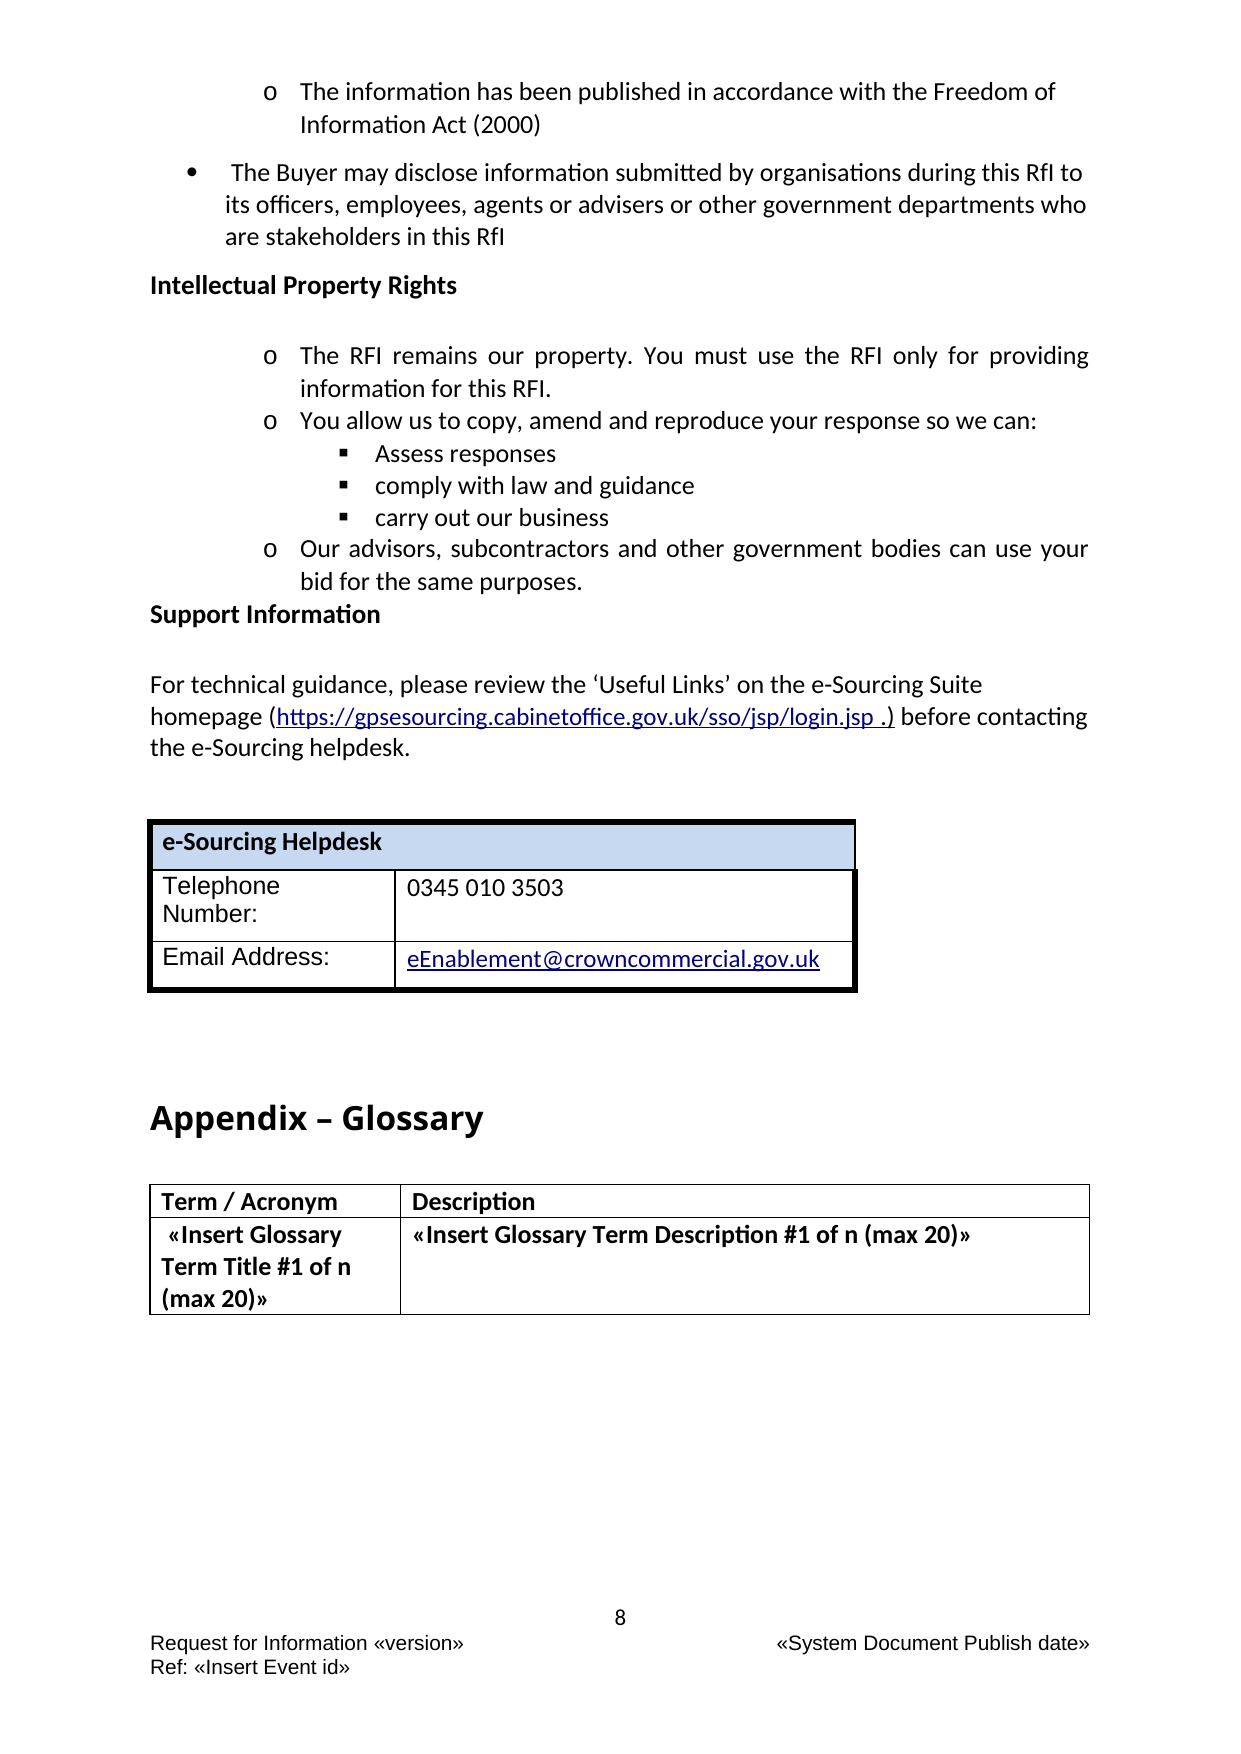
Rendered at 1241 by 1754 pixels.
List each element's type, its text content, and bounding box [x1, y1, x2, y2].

subtitle Support Information [150, 597, 1090, 630]
list comply with law and guidance [337, 469, 1090, 501]
list Our advisors, subcontractors and other government bodies can use your bid for the same purposes. [262, 532, 1090, 597]
table_header Description [401, 1185, 1089, 1217]
list You allow us to copy, amend and reproduce your response so we can: [262, 404, 1090, 437]
list The information has been published in accordance with the Freedom of Information Act (2000) [262, 75, 1090, 140]
list Assess responses [337, 437, 1090, 469]
table_cell Email Address: [153, 942, 394, 987]
table_cell 0345 010 3503 [396, 871, 852, 941]
table_cell Telephone Number: [153, 871, 394, 941]
list The Buyer may disclose information submitted by organisations during this RfI to its officers, employees, agents or advisers or other government departments who are stakeholders in this RfI [187, 157, 1090, 252]
subtitle Intellectual Property Rights [150, 268, 1090, 302]
subtitle Appendix – Glossary [150, 1094, 1090, 1140]
table_header Term / Acronym [151, 1185, 400, 1217]
text For technical guidance, please review the ‘Useful Links’ on the e-Sourcing Suite homepage (https://gpsesourcing.cabinetoffice.gov.uk/sso/jsp/login.jsp .) before contacting the e-Sourcing helpdesk. [150, 668, 1090, 763]
list The RFI remains our property. You must use the RFI only for providing information for this RFI. [262, 339, 1090, 404]
table_cell «Insert Glossary Term Title #1 of n (max 20)» [151, 1218, 400, 1313]
table_cell «Insert Glossary Term Description #1 of n (max 20)» [401, 1218, 1089, 1313]
list carry out our business [337, 501, 1090, 532]
table_header e-Sourcing Helpdesk [153, 825, 854, 869]
table_cell eEnablement@crowncommercial.gov.uk [396, 942, 852, 987]
